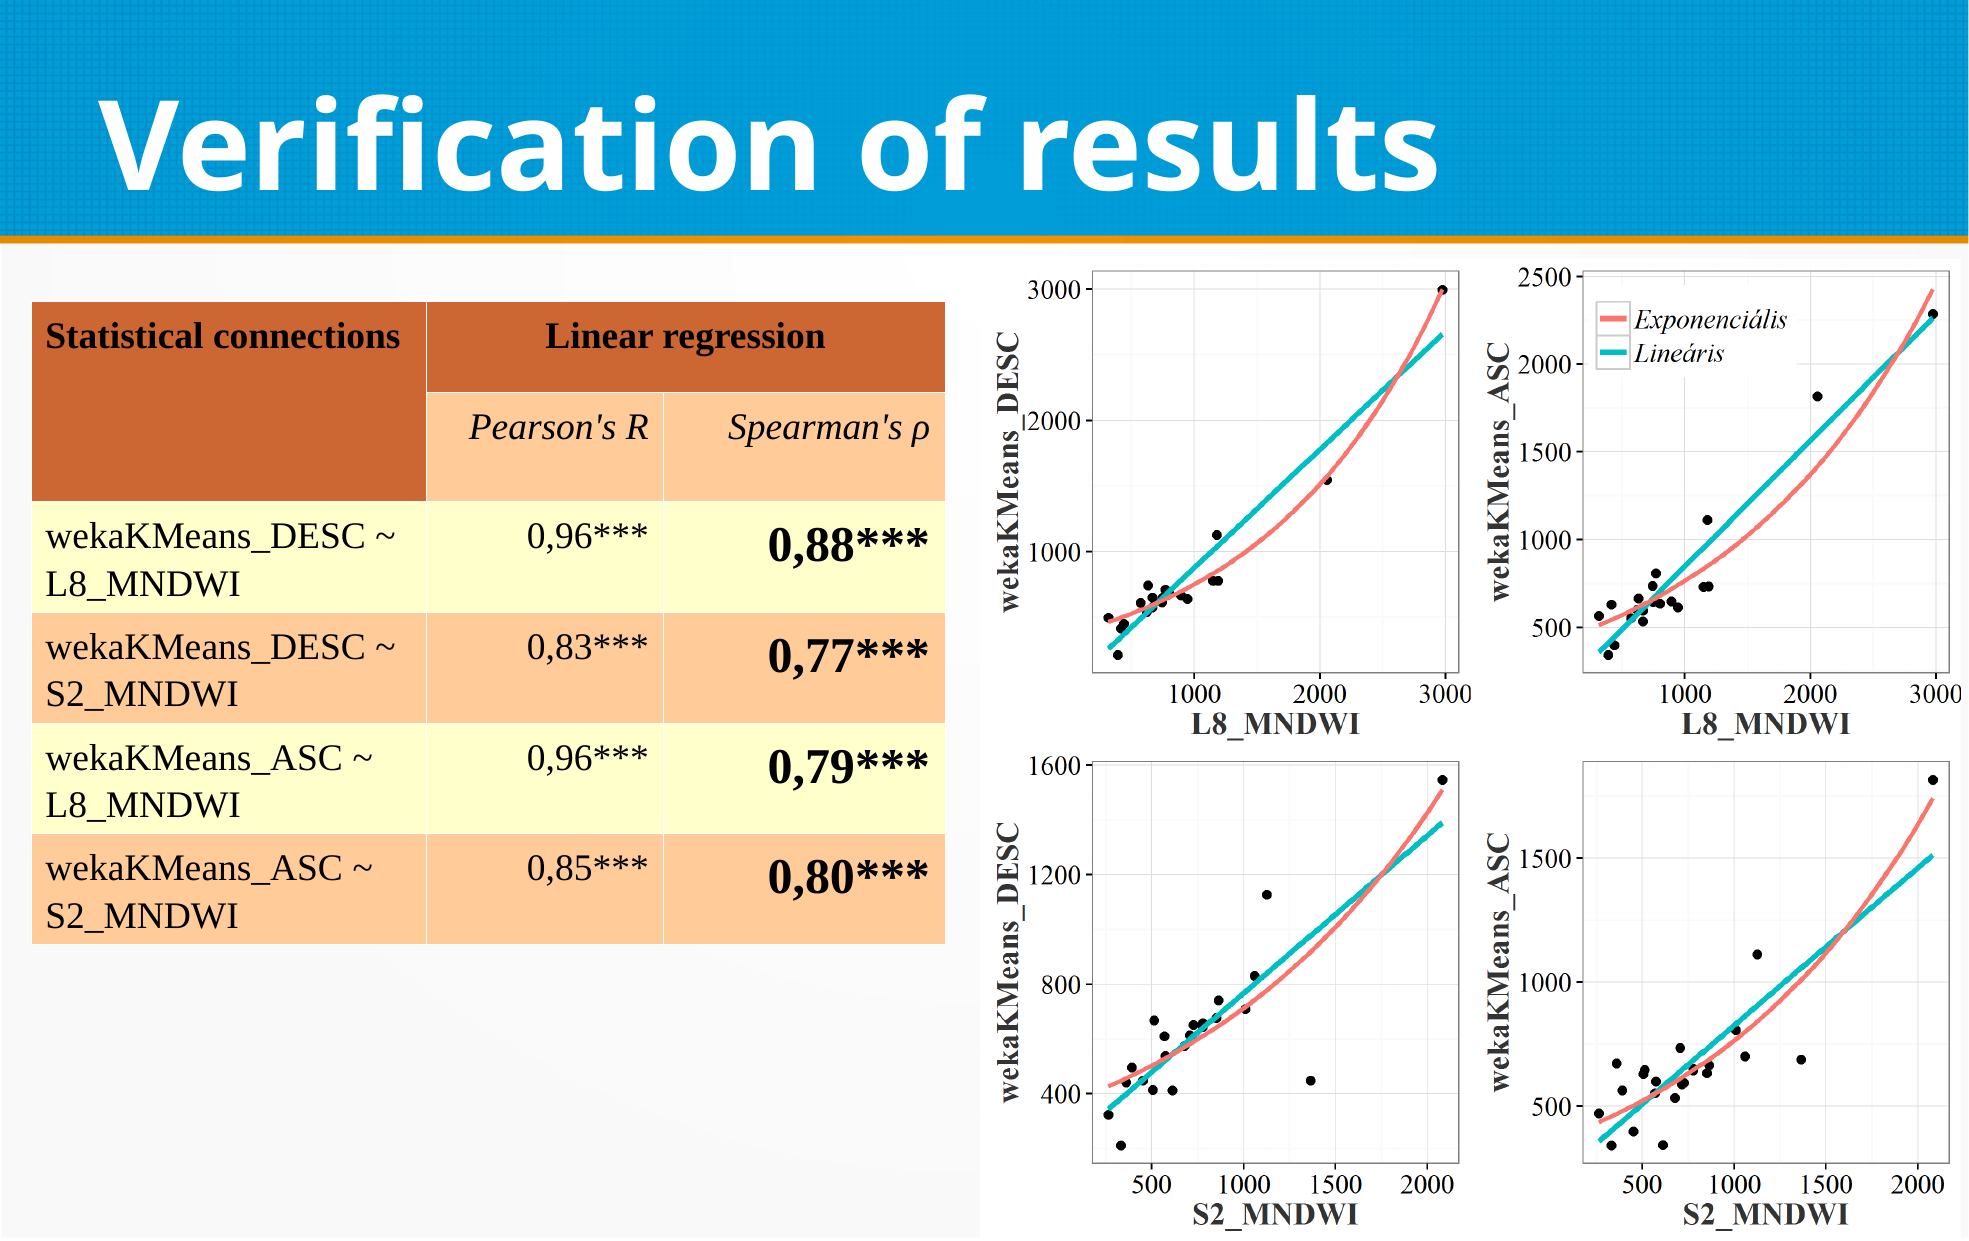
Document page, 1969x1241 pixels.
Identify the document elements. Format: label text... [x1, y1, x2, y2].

title Verification of results [98, 19, 1870, 227]
table_cell 0,79*** [664, 724, 945, 833]
table_cell wekaKMeans_ASC ~ L8_MNDWI [32, 724, 426, 833]
table_cell 0,88*** [664, 502, 945, 612]
table_header Statistical connections [32, 302, 426, 501]
table_cell 0,77*** [664, 613, 945, 723]
table_cell wekaKMeans_DESC ~ S2_MNDWI [32, 613, 426, 723]
table_cell 0,96*** [427, 502, 663, 612]
table_cell 0,85*** [427, 834, 663, 944]
table_cell Pearson's R [427, 393, 663, 501]
table_cell Spearman's ρ [664, 393, 945, 501]
table_cell 0,83*** [427, 613, 663, 723]
table_header Linear regression [427, 302, 945, 392]
table_cell 0,96*** [427, 724, 663, 833]
picture [0, 236, 1969, 1241]
table_cell 0,80*** [664, 834, 945, 944]
table_cell wekaKMeans_ASC ~ S2_MNDWI [32, 834, 426, 944]
table_cell wekaKMeans_DESC ~ L8_MNDWI [32, 502, 426, 612]
